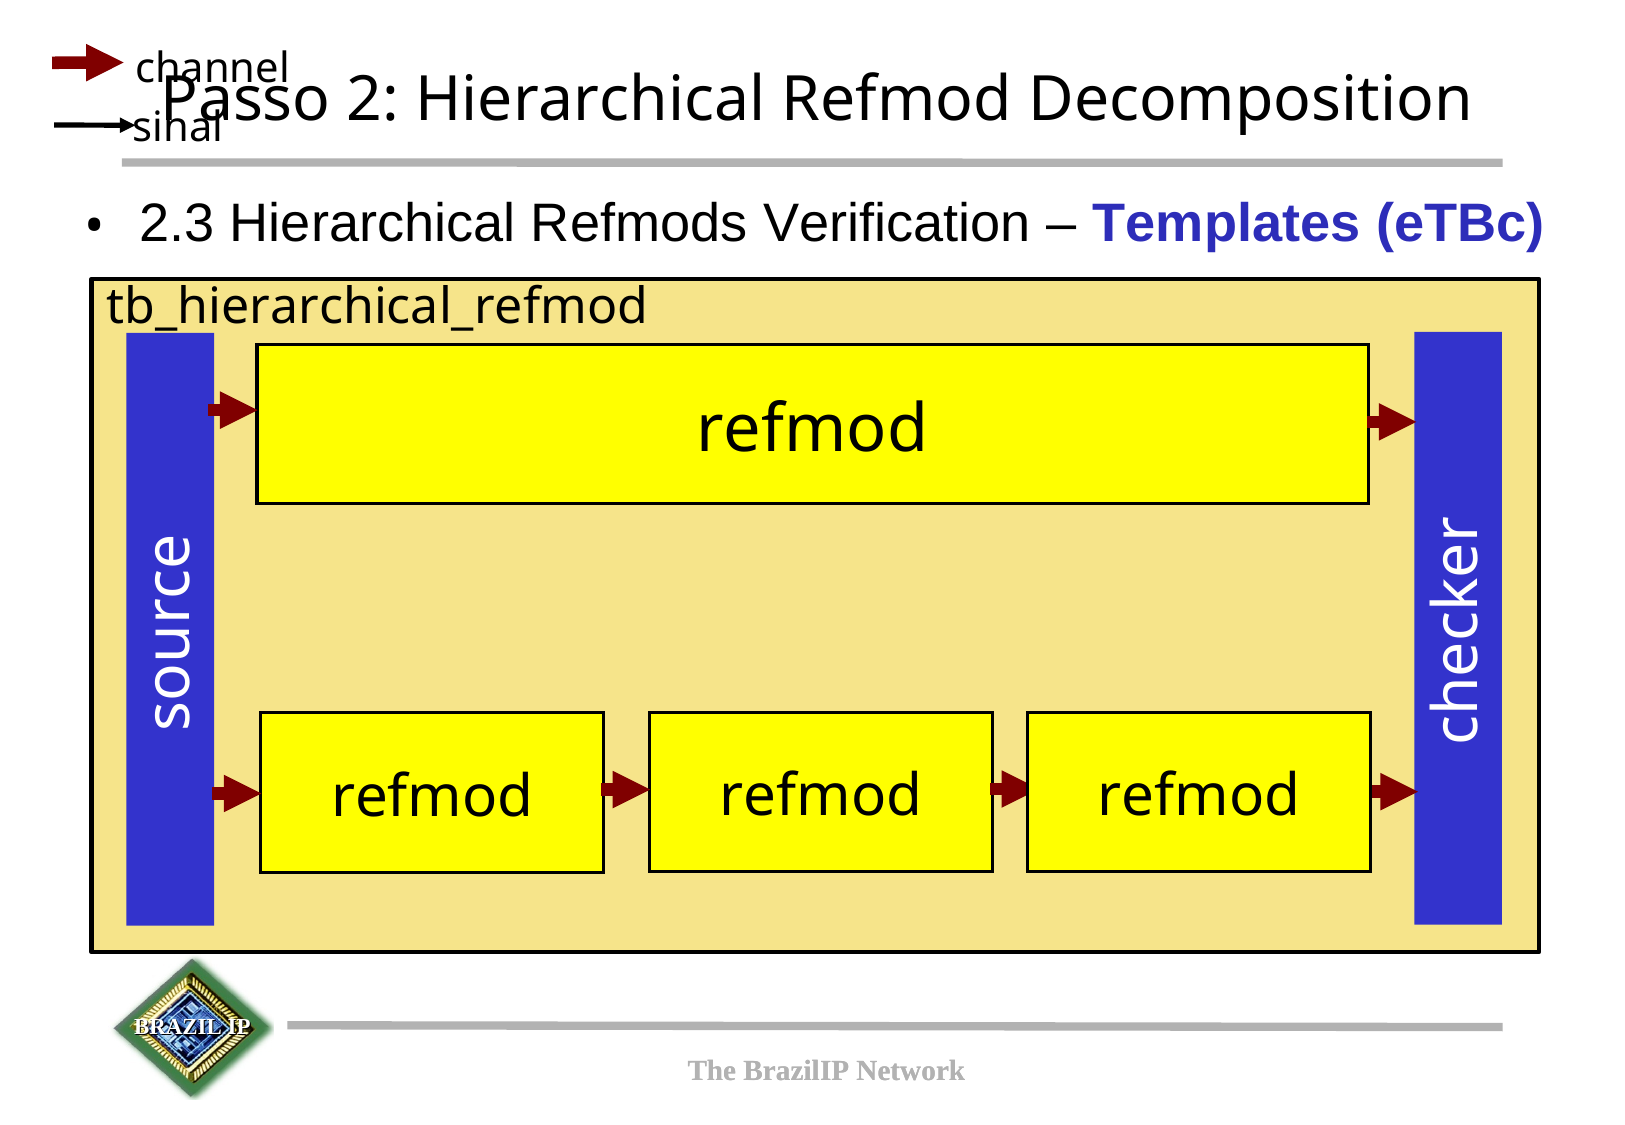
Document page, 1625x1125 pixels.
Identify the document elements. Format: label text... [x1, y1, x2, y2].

picture [108, 953, 274, 1100]
text_box tb_hierarchical_refmod [91, 278, 1539, 953]
text_box refmod [260, 712, 604, 873]
title Passo 2: Hierarchical Refmod Decomposition [127, 12, 1508, 179]
list 2.3 Hierarchical Refmods Verification – Templates (eTBc) [70, 184, 1625, 280]
text_box refmod [256, 344, 1369, 504]
text_box refmod [649, 712, 993, 872]
text_box checker [1414, 331, 1502, 925]
text_box channel [120, 32, 305, 99]
text_box source [126, 332, 215, 926]
text_box refmod [1027, 712, 1371, 872]
text_box sinal [118, 91, 239, 158]
